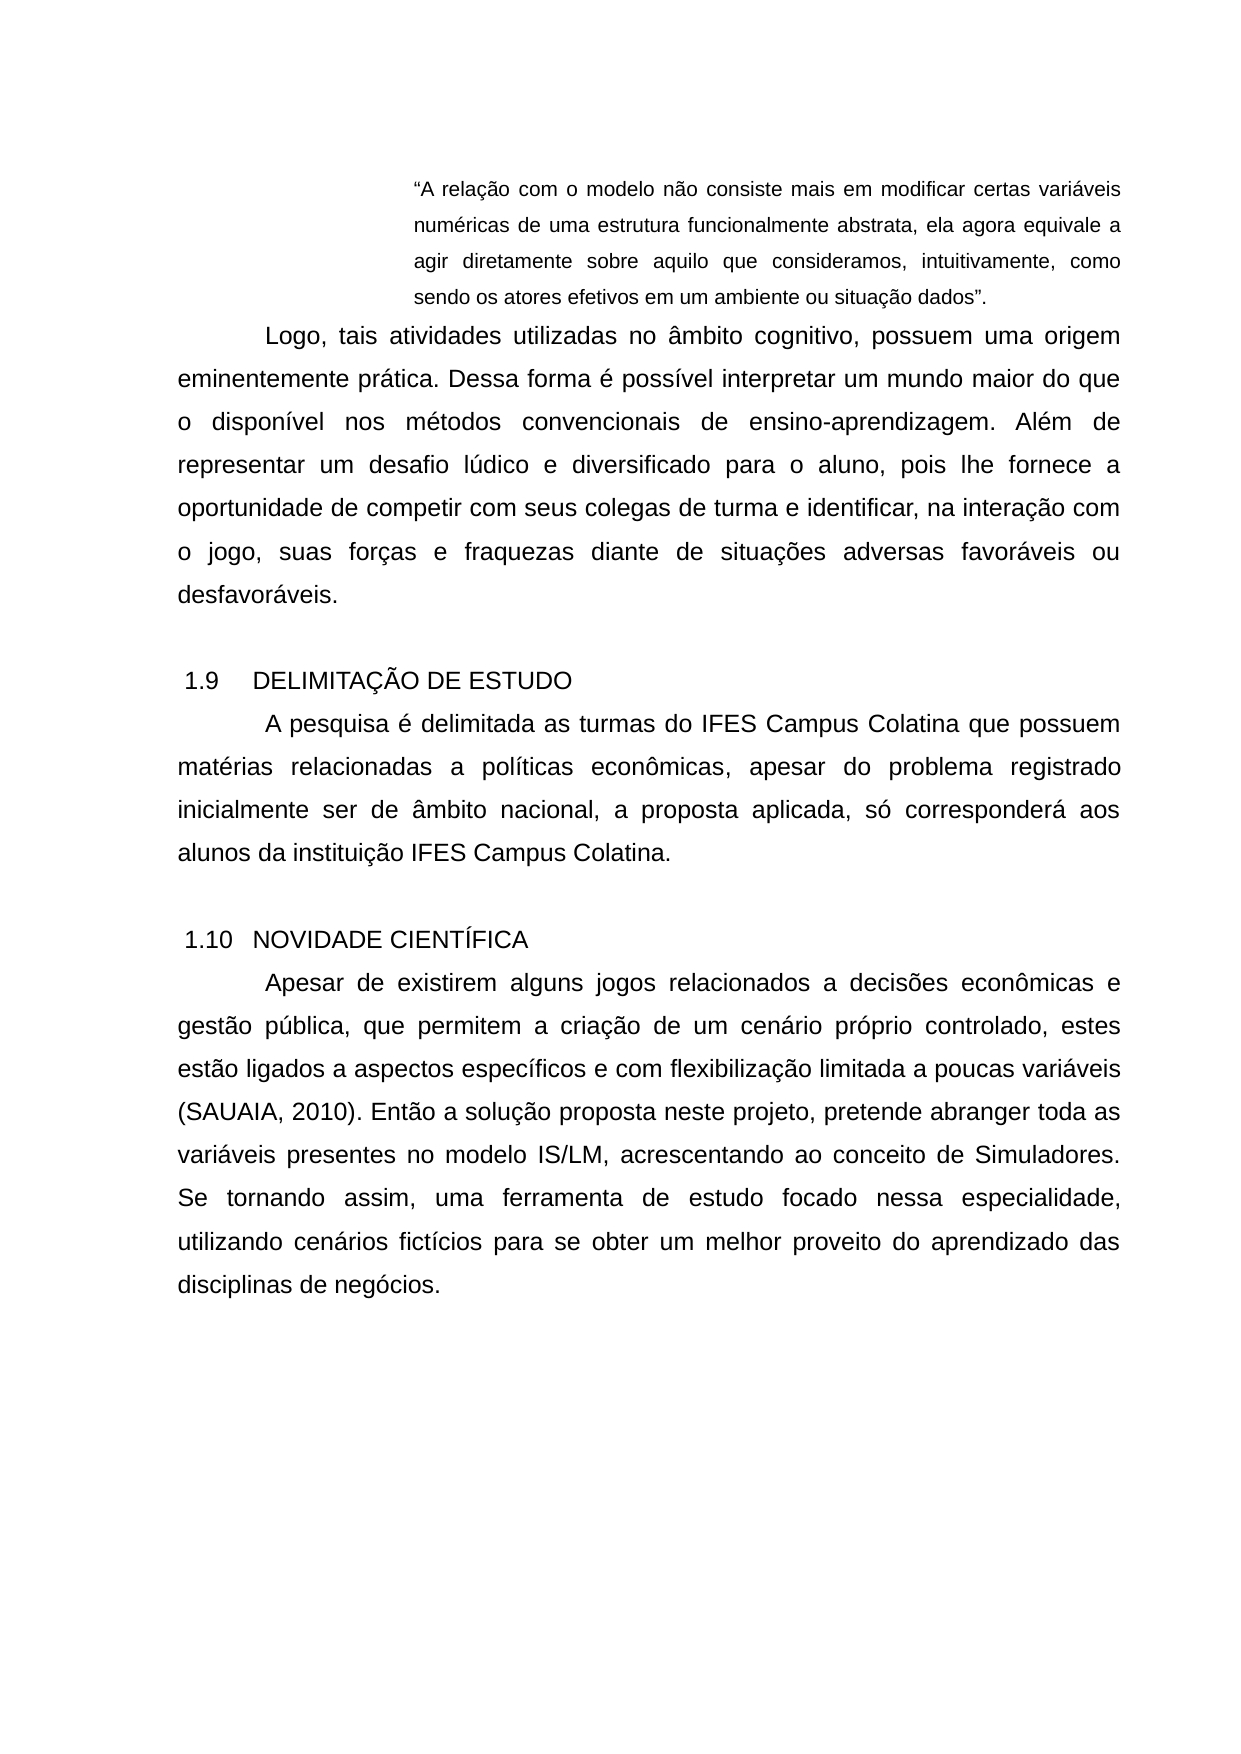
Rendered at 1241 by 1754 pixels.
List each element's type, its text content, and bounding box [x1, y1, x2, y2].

subtitle Delimitação de estudo [177, 666, 1122, 695]
subtitle Novidade científica [177, 925, 1122, 953]
text A pesquisa é delimitada as turmas do IFES Campus Colatina que possuem matérias relacionadas a políticas econômicas, apesar do problema registrado inicialmente ser de âmbito nacional, a proposta aplicada, só corresponderá aos alunos da instituição IFES Campus Colatina. [177, 709, 1122, 867]
text Logo, tais atividades utilizadas no âmbito cognitivo, possuem uma origem eminentemente prática. Dessa forma é possível interpretar um mundo maior do que o disponível nos métodos convencionais de ensino-aprendizagem. Além de representar um desafio lúdico e diversificado para o aluno, pois lhe fornece a oportunidade de competir com seus colegas de turma e identificar, na interação com o jogo, suas forças e fraquezas diante de situações adversas favoráveis ou desfavoráveis. [177, 321, 1122, 608]
text Apesar de existirem alguns jogos relacionados a decisões econômicas e gestão pública, que permitem a criação de um cenário próprio controlado, estes estão ligados a aspectos específicos e com flexibilização limitada a poucas variáveis (SAUAIA, 2010). Então a solução proposta neste projeto, pretende abranger toda as variáveis presentes no modelo IS/LM, acrescentando ao conceito de Simuladores. Se tornando assim, uma ferramenta de estudo focado nessa especialidade, utilizando cenários fictícios para se obter um melhor proveito do aprendizado das disciplinas de negócios. [177, 968, 1122, 1298]
text “A relação com o modelo não consiste mais em modificar certas variáveis numéricas de uma estrutura funcionalmente abstrata, ela agora equivale a agir diretamente sobre aquilo que consideramos, intuitivamente, como sendo os atores efetivos em um ambiente ou situação dados”. [413, 177, 1122, 309]
